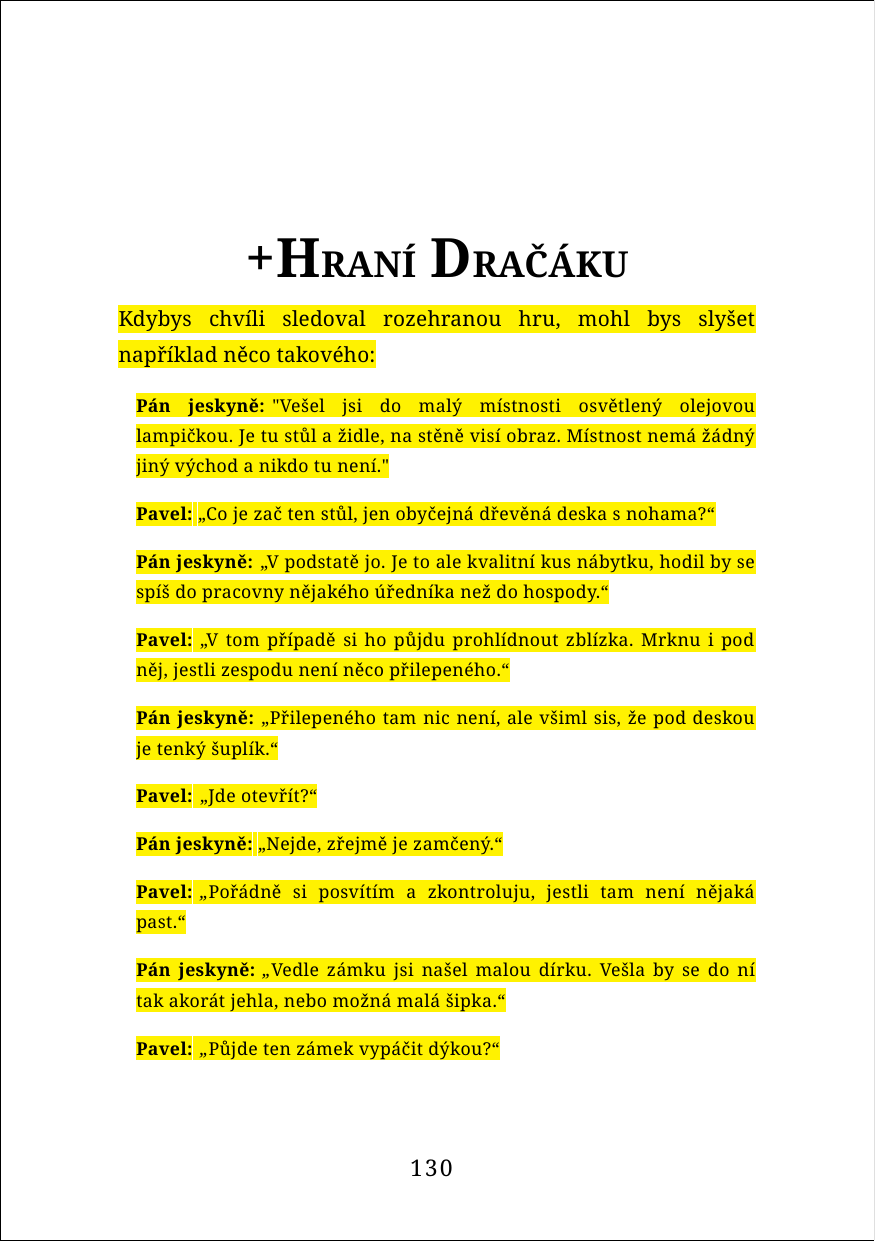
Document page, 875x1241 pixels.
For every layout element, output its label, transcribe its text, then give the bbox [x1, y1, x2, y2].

text Pavel: „Jde otevřít?“ [136, 784, 756, 808]
text Pán jeskyně: „Nejde, zřejmě je zamčený.“ [136, 832, 756, 856]
text Pán jeskyně: „V podstatě jo. Je to ale kvalitní kus nábytku, hodil by se spíš do pracovny nějakého úředníka než do hospody.“ [136, 549, 756, 604]
text Pavel: „V tom případě si ho půjdu prohlídnout zblízka. Mrknu i pod něj, jestli zespodu není něco přilepeného.“ [136, 628, 756, 682]
text Pán jeskyně: "Vešel jsi do malý místnosti osvětlený olejovou lampičkou. Je tu stůl a židle, na stěně visí obraz. Místnost nemá žádný jiný východ a nikdo tu není." [136, 393, 756, 478]
subtitle +Hraní Dračáku [118, 219, 756, 293]
text Pavel: „Pořádně si posvítím a zkontroluju, jestli tam není nějaká past.“ [136, 880, 756, 934]
text Pavel: „Půjde ten zámek vypáčit dýkou?“ [136, 1036, 756, 1060]
text Kdybys chvíli sledoval rozehranou hru, mohl bys slyšet například něco takového: [118, 304, 756, 368]
text Pán jeskyně: „Vedle zámku jsi našel malou dírku. Vešla by se do ní tak akorát jehla, nebo možná malá šipka.“ [136, 958, 756, 1012]
text Pavel: „Co je zač ten stůl, jen obyčejná dřevěná deska s nohama?“ [136, 502, 756, 526]
text Pán jeskyně: „Přilepeného tam nic není, ale všiml sis, že pod deskou je tenký šuplík.“ [136, 706, 756, 760]
